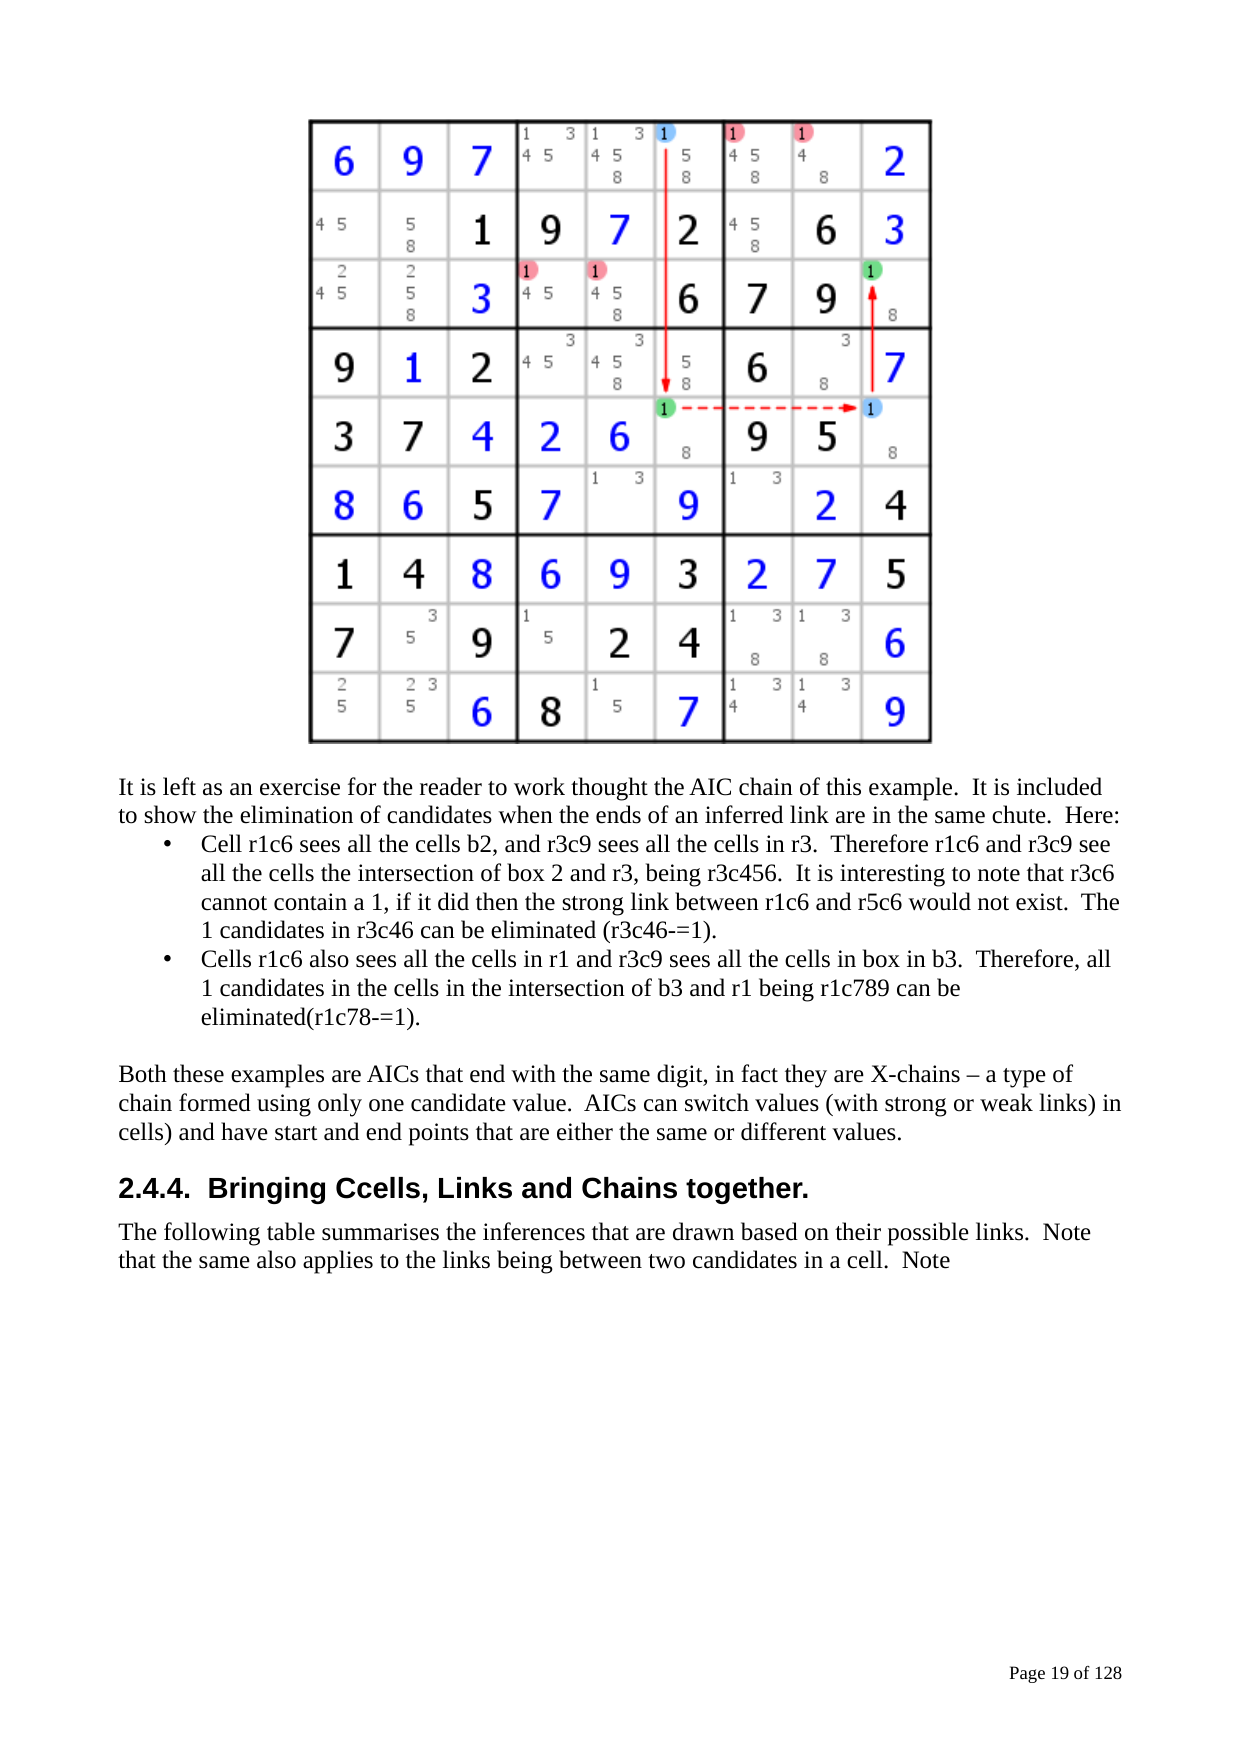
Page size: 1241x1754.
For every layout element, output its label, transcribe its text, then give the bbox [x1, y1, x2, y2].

subtitle Bringing Ccells, Links and Chains together. [118, 1171, 1122, 1204]
text The following table summarises the inferences that are drawn based on their possible links. Note that the same also applies to the links being between two candidates in a cell. Note [118, 1217, 1122, 1274]
list Cells r1c6 also sees all the cells in r1 and r3c9 sees all the cells in box in b3. Therefore, all 1 candidates in the cells in the intersection of b3 and r1 being r1c789 can be eliminated(r1c78-=1). [163, 944, 1122, 1031]
text Both these examples are AICs that end with the same digit, in fact they are X-chains – a type of chain formed using only one candidate value. AICs can switch values (with strong or weak links) in cells) and have start and end points that are either the same or different values. [118, 1059, 1122, 1146]
text It is left as an exercise for the reader to work thought the AIC chain of this example. It is included to show the elimination of candidates when the ends of an inferred link are in the same chute. Here: [118, 772, 1122, 829]
list Cell r1c6 sees all the cells b2, and r3c9 sees all the cells in r3. Therefore r1c6 and r3c9 see all the cells the intersection of box 2 and r3, being r3c456. It is interesting to note that r3c6 cannot contain a 1, if it did then the strong link between r1c6 and r5c6 would not exist. The 1 candidates in r3c46 can be eliminated (r3c46-=1). [163, 829, 1122, 944]
picture [307, 118, 933, 744]
